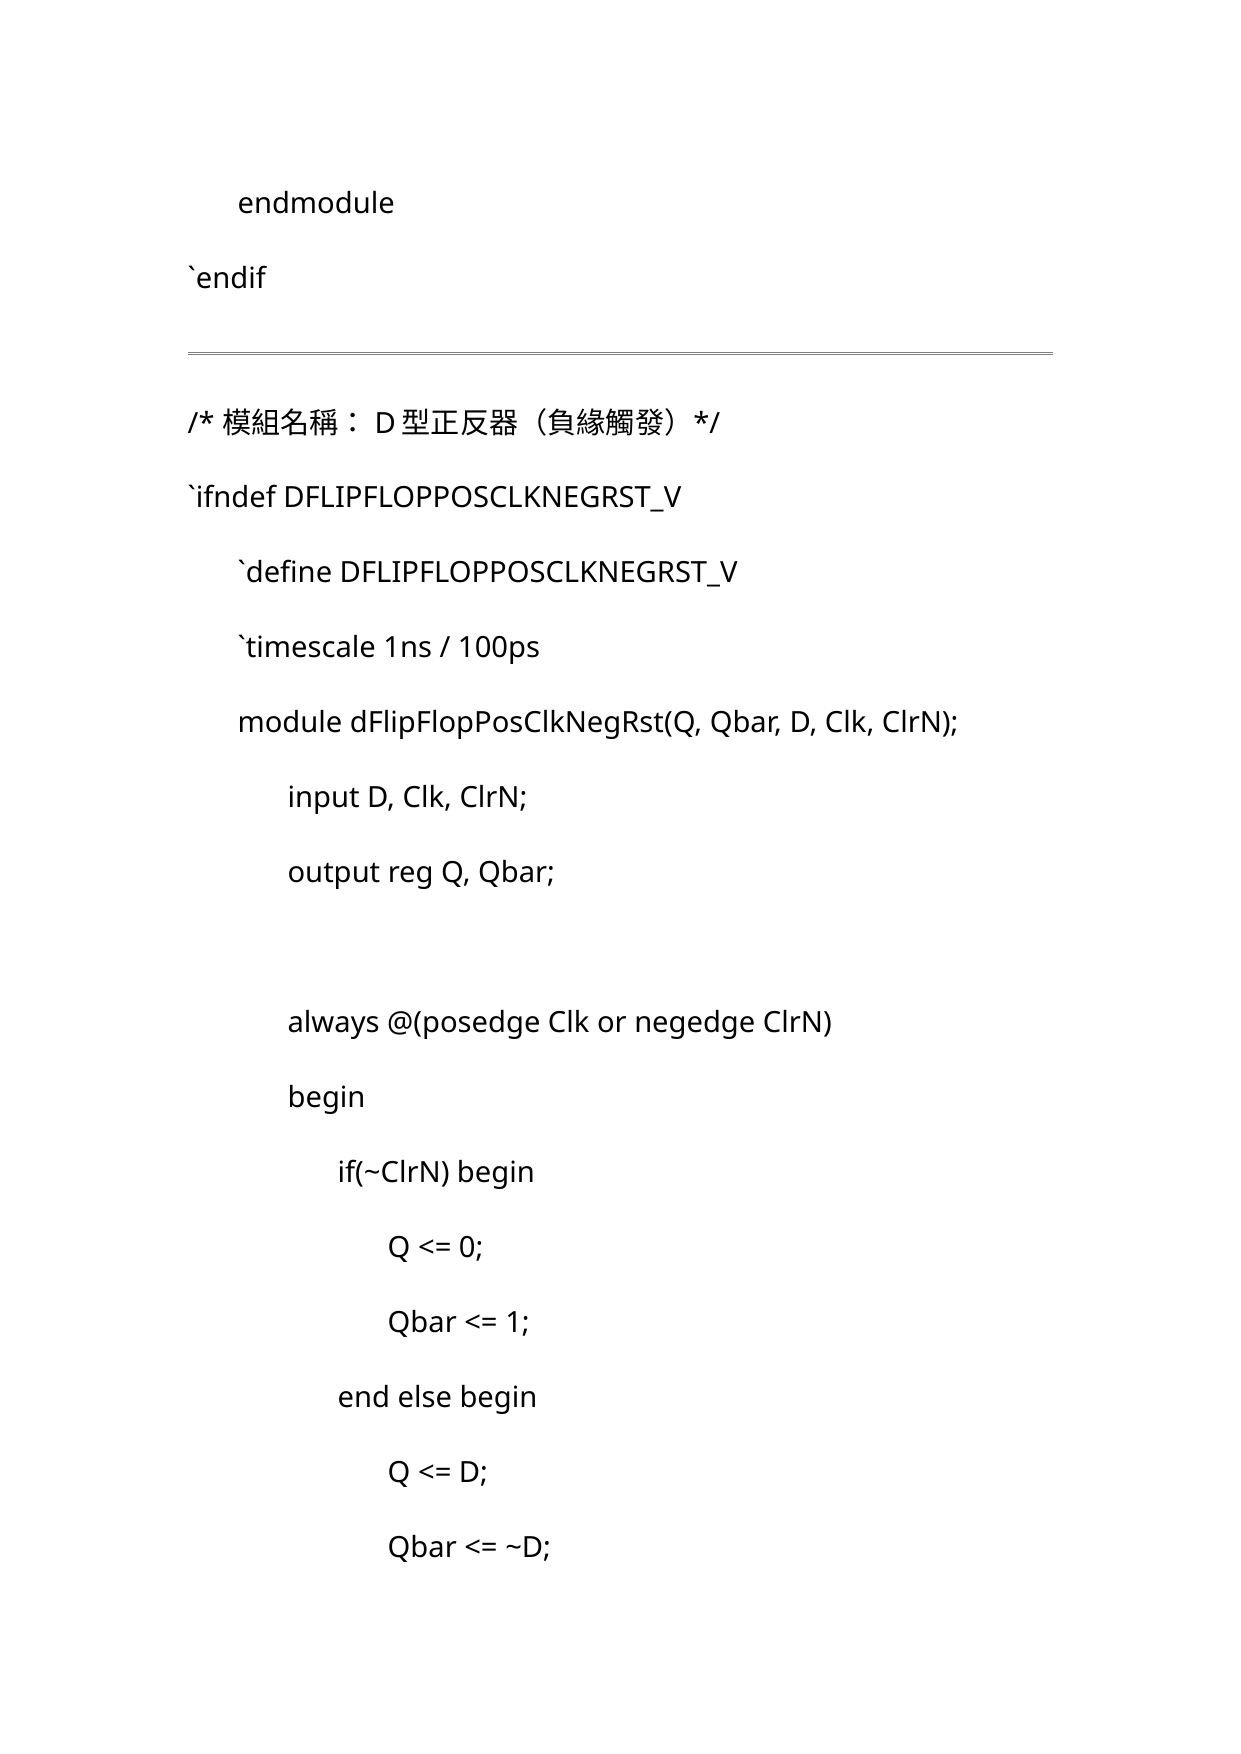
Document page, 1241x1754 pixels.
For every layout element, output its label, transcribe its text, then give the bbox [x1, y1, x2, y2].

text Q <= D; [187, 1434, 1053, 1509]
text if(~ClrN) begin [187, 1134, 1053, 1209]
text `endif [187, 239, 1053, 314]
text Q <= 0; [187, 1209, 1053, 1284]
text begin [187, 1059, 1053, 1134]
text output reg Q, Qbar; [187, 834, 1053, 909]
text input D, Clk, ClrN; [187, 759, 1053, 834]
text Qbar <= ~D; [187, 1509, 1053, 1584]
text `define DFLIPFLOPPOSCLKNEGRST_V [187, 534, 1053, 609]
text endmodule [187, 164, 1053, 239]
text end else begin [187, 1359, 1053, 1434]
text `timescale 1ns / 100ps [187, 609, 1053, 684]
text Qbar <= 1; [187, 1284, 1053, 1359]
text /* 模組名稱： D型正反器（負緣觸發）*/ [187, 384, 1053, 459]
text module dFlipFlopPosClkNegRst(Q, Qbar, D, Clk, ClrN); [187, 684, 1053, 759]
text always @(posedge Clk or negedge ClrN) [187, 984, 1053, 1059]
text `ifndef DFLIPFLOPPOSCLKNEGRST_V [187, 459, 1053, 534]
